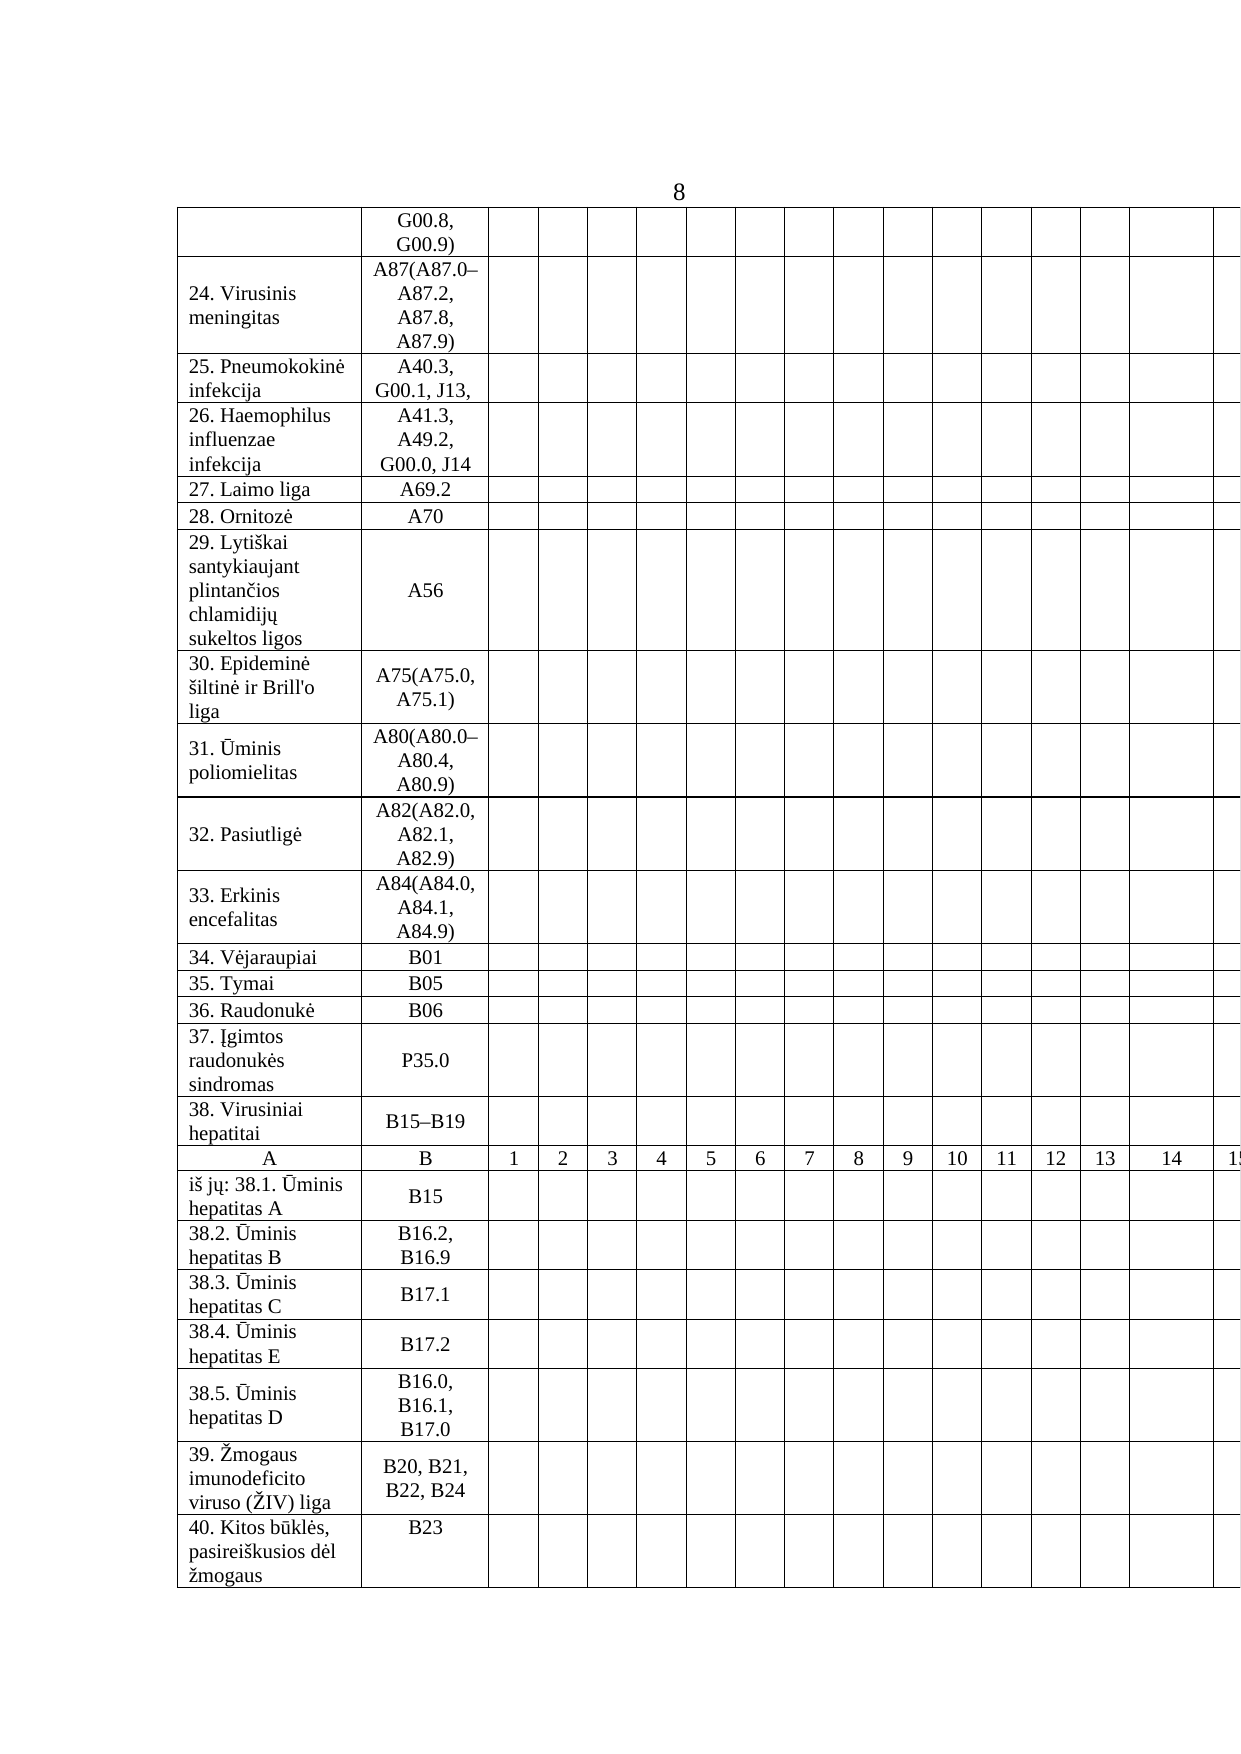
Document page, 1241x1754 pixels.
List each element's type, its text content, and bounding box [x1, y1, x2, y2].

table_cell [884, 1442, 932, 1514]
table_cell B17.1 [362, 1270, 488, 1318]
table_cell [539, 1171, 587, 1220]
table_cell [489, 997, 538, 1023]
table_cell [982, 944, 1031, 969]
table_cell [1032, 944, 1080, 969]
table_cell [489, 798, 538, 870]
table_cell [588, 798, 636, 870]
table_cell [1081, 208, 1129, 256]
table_cell [1214, 530, 1240, 650]
table_cell [489, 1515, 538, 1587]
table_cell [687, 354, 735, 402]
table_cell [933, 1024, 981, 1096]
table_cell [933, 1270, 981, 1318]
table_cell [1032, 354, 1080, 402]
table_cell [1130, 354, 1213, 402]
table_cell [1032, 477, 1080, 502]
table_cell [834, 1024, 883, 1096]
table_cell [1214, 944, 1240, 969]
table_cell [982, 1024, 1031, 1096]
table_cell [588, 971, 636, 996]
table_cell 4 [637, 1146, 686, 1170]
table_cell [637, 1442, 686, 1514]
table_cell [588, 651, 636, 723]
table_cell [1081, 971, 1129, 996]
table_cell A56 [362, 530, 488, 650]
table_cell [489, 354, 538, 402]
table_cell [1081, 944, 1129, 969]
table_cell [489, 1442, 538, 1514]
table_cell [1130, 1024, 1213, 1096]
table_cell 10 [933, 1146, 981, 1170]
table_cell [1081, 1221, 1129, 1269]
table_cell 12 [1032, 1146, 1080, 1170]
table_cell [637, 971, 686, 996]
table_cell [1130, 944, 1213, 969]
table_cell [489, 944, 538, 969]
table_cell [736, 798, 784, 870]
table_cell [539, 1221, 587, 1269]
table_cell [736, 971, 784, 996]
table_cell B01 [362, 944, 488, 969]
table_cell [982, 1171, 1031, 1220]
table_cell [489, 257, 538, 353]
table_cell [785, 1369, 833, 1441]
table_cell [982, 798, 1031, 870]
table_cell [982, 403, 1031, 476]
table_cell [1032, 871, 1080, 943]
table_cell B15–B19 [362, 1097, 488, 1145]
table_cell [637, 1221, 686, 1269]
table_cell [489, 477, 538, 502]
table_cell [736, 1221, 784, 1269]
table_cell [539, 477, 587, 502]
table_cell [1214, 871, 1240, 943]
table_cell [982, 1270, 1031, 1318]
table_cell [933, 1320, 981, 1368]
table_cell [1081, 724, 1129, 796]
table_cell A75(A75.0, A75.1) [362, 651, 488, 723]
table_cell 26. Haemophilus influenzae infekcija [178, 403, 361, 476]
table_cell [637, 1270, 686, 1318]
table_cell [933, 1515, 981, 1587]
table_cell [637, 403, 686, 476]
table_cell [637, 1320, 686, 1368]
table_cell [539, 798, 587, 870]
table_cell B15 [362, 1171, 488, 1220]
table_cell [736, 1024, 784, 1096]
table_cell 33. Erkinis encefalitas [178, 871, 361, 943]
table_cell [884, 997, 932, 1023]
table_cell [884, 944, 932, 969]
table_cell [1130, 651, 1213, 723]
table_cell 40. Kitos būklės, pasireiškusios dėl žmogaus [178, 1515, 361, 1587]
table_cell 36. Raudonukė [178, 997, 361, 1023]
table_cell [539, 1097, 587, 1145]
table_cell [736, 208, 784, 256]
table_cell [1032, 724, 1080, 796]
table_cell [637, 724, 686, 796]
table_cell [884, 971, 932, 996]
table_cell 39. Žmogaus imunodeficito viruso (ŽIV) liga [178, 1442, 361, 1514]
table_cell [588, 1515, 636, 1587]
table_cell [785, 1320, 833, 1368]
table_cell [884, 724, 932, 796]
table_cell [1032, 1097, 1080, 1145]
table_cell [1032, 1515, 1080, 1587]
table_cell 29. Lytiškai santykiaujant plintančios chlamidijų sukeltos ligos [178, 530, 361, 650]
table_cell [588, 1171, 636, 1220]
table_cell [489, 1270, 538, 1318]
table_cell [1032, 1270, 1080, 1318]
table_cell [933, 1221, 981, 1269]
table_cell [539, 257, 587, 353]
table_cell [539, 530, 587, 650]
table_cell [588, 530, 636, 650]
table_cell [785, 724, 833, 796]
table_cell 31. Ūminis poliomielitas [178, 724, 361, 796]
table_cell [637, 530, 686, 650]
table_cell [1214, 1515, 1240, 1587]
table_cell [933, 208, 981, 256]
table_cell [736, 477, 784, 502]
table_cell [884, 403, 932, 476]
table_cell [1214, 208, 1240, 256]
table_cell 38.2. Ūminis hepatitas B [178, 1221, 361, 1269]
table_cell [637, 1369, 686, 1441]
table_cell 30. Epideminė šiltinė ir Brill'o liga [178, 651, 361, 723]
table_cell [834, 354, 883, 402]
table_cell [489, 971, 538, 996]
table_cell [834, 871, 883, 943]
table_cell [785, 1515, 833, 1587]
table_cell [637, 944, 686, 969]
table_cell [1130, 208, 1213, 256]
table_cell [1214, 798, 1240, 870]
table_cell [1081, 798, 1129, 870]
table_cell [1081, 477, 1129, 502]
table_cell 24. Virusinis meningitas [178, 257, 361, 353]
table_cell [1130, 1320, 1213, 1368]
table_cell [588, 1442, 636, 1514]
table_cell [1130, 1171, 1213, 1220]
table_cell [489, 1171, 538, 1220]
table_cell [489, 1320, 538, 1368]
table_cell [1130, 1221, 1213, 1269]
table_cell 27. Laimo liga [178, 477, 361, 502]
table_cell [785, 477, 833, 502]
table_cell [1130, 1369, 1213, 1441]
table_cell [637, 1171, 686, 1220]
table_cell [834, 997, 883, 1023]
table_cell [539, 1024, 587, 1096]
table_cell [539, 1369, 587, 1441]
table_cell [637, 477, 686, 502]
table_cell [785, 1171, 833, 1220]
table_cell [785, 354, 833, 402]
table_cell [687, 1097, 735, 1145]
table_cell [178, 208, 361, 256]
table_cell [1032, 1320, 1080, 1368]
table_cell [1130, 403, 1213, 476]
table_cell [884, 1024, 932, 1096]
table_cell 14 [1130, 1146, 1213, 1170]
table_cell [834, 1171, 883, 1220]
table_cell [539, 1320, 587, 1368]
table_cell [884, 1515, 932, 1587]
table_cell [588, 1270, 636, 1318]
table_cell [1081, 530, 1129, 650]
table_cell [884, 354, 932, 402]
table_cell [539, 997, 587, 1023]
table_cell [1130, 724, 1213, 796]
table_cell [834, 1369, 883, 1441]
table_cell [834, 1221, 883, 1269]
table_cell [687, 1442, 735, 1514]
table_cell [933, 257, 981, 353]
table_cell [1214, 354, 1240, 402]
table_cell [933, 971, 981, 996]
table_cell A69.2 [362, 477, 488, 502]
table_cell [1081, 1024, 1129, 1096]
table_cell [489, 403, 538, 476]
table_cell [785, 1024, 833, 1096]
table_cell [785, 1442, 833, 1514]
table_cell [933, 651, 981, 723]
table_cell 5 [687, 1146, 735, 1170]
table_cell [588, 997, 636, 1023]
table_cell [588, 354, 636, 402]
table_cell 32. Pasiutligė [178, 798, 361, 870]
table_cell [982, 354, 1031, 402]
table_cell B23 [362, 1515, 488, 1587]
table_cell [588, 1320, 636, 1368]
table_cell [933, 1442, 981, 1514]
table_cell [1081, 1270, 1129, 1318]
table_cell [588, 477, 636, 502]
table_cell [982, 1369, 1031, 1441]
table_cell [687, 503, 735, 529]
table_cell [687, 1320, 735, 1368]
table_cell 7 [785, 1146, 833, 1170]
table_cell [736, 1097, 784, 1145]
table_cell [1130, 971, 1213, 996]
table_cell [1081, 1515, 1129, 1587]
table_cell [834, 944, 883, 969]
table_cell [588, 257, 636, 353]
table_cell [588, 403, 636, 476]
table_cell [539, 651, 587, 723]
table_cell [785, 1097, 833, 1145]
table_cell [736, 871, 784, 943]
table_cell [933, 530, 981, 650]
table_cell [687, 651, 735, 723]
table_cell [736, 1515, 784, 1587]
table_cell [539, 1270, 587, 1318]
table_cell [785, 403, 833, 476]
table_cell [834, 208, 883, 256]
table_cell [834, 1320, 883, 1368]
table_cell [1214, 477, 1240, 502]
table_cell [489, 1369, 538, 1441]
table_cell [1032, 997, 1080, 1023]
table_cell [687, 1024, 735, 1096]
table_cell [982, 997, 1031, 1023]
table_cell [933, 798, 981, 870]
table_cell 6 [736, 1146, 784, 1170]
table_cell [785, 208, 833, 256]
table_cell [834, 651, 883, 723]
table_cell [1081, 1442, 1129, 1514]
table_cell [785, 971, 833, 996]
table_cell [1130, 798, 1213, 870]
table_cell [736, 1270, 784, 1318]
table_cell [933, 724, 981, 796]
table_cell [933, 403, 981, 476]
table_cell [736, 1369, 784, 1441]
table_cell A80(A80.0–A80.4, A80.9) [362, 724, 488, 796]
table_cell [1214, 1171, 1240, 1220]
table_cell 8 [834, 1146, 883, 1170]
table_cell [539, 208, 587, 256]
table_cell [1081, 1097, 1129, 1145]
table_cell B16.0, B16.1, B17.0 [362, 1369, 488, 1441]
table_cell 3 [588, 1146, 636, 1170]
table_cell [1130, 257, 1213, 353]
table_cell A40.3, G00.1, J13, [362, 354, 488, 402]
table_cell [687, 530, 735, 650]
table_cell [1214, 997, 1240, 1023]
table_cell [1130, 530, 1213, 650]
table_cell [687, 1515, 735, 1587]
table_cell [1032, 1171, 1080, 1220]
table_cell [884, 1171, 932, 1220]
table_cell P35.0 [362, 1024, 488, 1096]
table_cell [834, 1097, 883, 1145]
table_cell [489, 208, 538, 256]
table_cell [1081, 871, 1129, 943]
table_cell A82(A82.0, A82.1, A82.9) [362, 798, 488, 870]
table_cell [933, 1369, 981, 1441]
table_cell [539, 871, 587, 943]
table_cell [687, 997, 735, 1023]
table_cell [834, 971, 883, 996]
table_cell A84(A84.0, A84.1, A84.9) [362, 871, 488, 943]
table_cell [1032, 208, 1080, 256]
table_cell [687, 724, 735, 796]
table_cell B06 [362, 997, 488, 1023]
table_cell [637, 354, 686, 402]
table_cell [884, 1369, 932, 1441]
table_cell [1214, 1097, 1240, 1145]
table_cell [1032, 651, 1080, 723]
table_cell A70 [362, 503, 488, 529]
table_cell [1081, 997, 1129, 1023]
table_cell 28. Ornitozė [178, 503, 361, 529]
table_cell [588, 1369, 636, 1441]
table_cell B05 [362, 971, 488, 996]
table_cell 1 [489, 1146, 538, 1170]
table_cell [637, 1024, 686, 1096]
table_cell [1032, 1369, 1080, 1441]
table_cell [736, 403, 784, 476]
table_cell [933, 477, 981, 502]
table_cell [1032, 971, 1080, 996]
table_cell B16.2, B16.9 [362, 1221, 488, 1269]
table_cell [588, 724, 636, 796]
table_cell 34. Vėjaraupiai [178, 944, 361, 969]
table_cell [1214, 1270, 1240, 1318]
table_cell [1214, 971, 1240, 996]
table_cell [982, 257, 1031, 353]
table_cell [687, 477, 735, 502]
table_cell [834, 1442, 883, 1514]
table_cell [637, 798, 686, 870]
table_cell [884, 871, 932, 943]
table_cell [736, 1320, 784, 1368]
table_cell [1032, 1221, 1080, 1269]
table_cell [1081, 651, 1129, 723]
table_cell [834, 403, 883, 476]
table_cell [736, 354, 784, 402]
table_cell [834, 798, 883, 870]
table_cell [884, 798, 932, 870]
table_cell [588, 1024, 636, 1096]
table_cell [588, 944, 636, 969]
table_cell [539, 971, 587, 996]
table_cell [1214, 503, 1240, 529]
table_cell [884, 208, 932, 256]
table_cell 35. Tymai [178, 971, 361, 996]
table_cell [637, 651, 686, 723]
table_cell [489, 530, 538, 650]
table_cell G00.8, G00.9) [362, 208, 488, 256]
table_cell [933, 944, 981, 969]
table_cell [884, 651, 932, 723]
table_cell [539, 724, 587, 796]
table_cell [884, 1270, 932, 1318]
table_cell [637, 503, 686, 529]
table_cell A41.3, A49.2, G00.0, J14 [362, 403, 488, 476]
table_cell [785, 257, 833, 353]
table_cell [884, 530, 932, 650]
table_cell [539, 403, 587, 476]
table_cell [489, 1097, 538, 1145]
table_cell 11 [982, 1146, 1031, 1170]
table_cell [1130, 1270, 1213, 1318]
table_cell [933, 871, 981, 943]
table_cell [1130, 871, 1213, 943]
table_cell [982, 503, 1031, 529]
table_cell [637, 208, 686, 256]
table_cell [982, 477, 1031, 502]
table_cell [834, 1515, 883, 1587]
table_cell [489, 1024, 538, 1096]
table_cell [637, 1515, 686, 1587]
table_cell [785, 798, 833, 870]
table_cell [982, 530, 1031, 650]
table_cell [834, 503, 883, 529]
table_cell 38.4. Ūminis hepatitas E [178, 1320, 361, 1368]
table_cell [834, 257, 883, 353]
table_cell [736, 651, 784, 723]
table_cell [736, 503, 784, 529]
table_cell [884, 503, 932, 529]
table_cell 37. Įgimtos raudonukės sindromas [178, 1024, 361, 1096]
table_cell [736, 530, 784, 650]
table_cell [588, 1097, 636, 1145]
table_cell [785, 651, 833, 723]
table_cell [884, 257, 932, 353]
table_cell 38.3. Ūminis hepatitas C [178, 1270, 361, 1318]
table_cell B [362, 1146, 488, 1170]
table_cell [687, 1369, 735, 1441]
table_cell [539, 944, 587, 969]
table_cell [982, 1442, 1031, 1514]
table_cell [1032, 1024, 1080, 1096]
table_cell A [178, 1146, 361, 1170]
table_cell [933, 354, 981, 402]
table_cell [834, 1270, 883, 1318]
table_cell [687, 1270, 735, 1318]
table_cell [1214, 1442, 1240, 1514]
table_cell [736, 1171, 784, 1220]
table_cell 13 [1081, 1146, 1129, 1170]
table_cell [637, 1097, 686, 1145]
table_cell A87(A87.0–A87.2, A87.8, A87.9) [362, 257, 488, 353]
table_cell [1214, 651, 1240, 723]
table_cell [1032, 257, 1080, 353]
table_cell [785, 1270, 833, 1318]
table_cell [884, 1097, 932, 1145]
table_cell iš jų: 38.1. Ūminis hepatitas A [178, 1171, 361, 1220]
table_cell [1081, 257, 1129, 353]
table_cell [834, 724, 883, 796]
table_cell [1032, 530, 1080, 650]
table_cell [982, 1097, 1031, 1145]
table_cell [588, 503, 636, 529]
table_cell [687, 871, 735, 943]
table_cell [1130, 1515, 1213, 1587]
table_cell [588, 871, 636, 943]
table_cell [637, 871, 686, 943]
table_cell [1032, 503, 1080, 529]
table_cell [687, 1221, 735, 1269]
table_cell B17.2 [362, 1320, 488, 1368]
table_cell B20, B21, B22, B24 [362, 1442, 488, 1514]
table_cell [982, 1221, 1031, 1269]
table_cell [785, 1221, 833, 1269]
table_cell [489, 651, 538, 723]
table_cell [1214, 1369, 1240, 1441]
table_cell [1081, 403, 1129, 476]
table_cell [588, 208, 636, 256]
table_cell [1214, 1320, 1240, 1368]
table_cell [637, 997, 686, 1023]
table_cell [1130, 477, 1213, 502]
table_cell [1214, 724, 1240, 796]
table_cell [982, 871, 1031, 943]
table_cell [884, 1320, 932, 1368]
table_cell [736, 724, 784, 796]
table_cell [785, 503, 833, 529]
table_cell [736, 1442, 784, 1514]
table_cell [785, 871, 833, 943]
table_cell [1130, 1442, 1213, 1514]
table_cell [539, 1515, 587, 1587]
table_cell [982, 651, 1031, 723]
table_cell [1032, 1442, 1080, 1514]
table_cell [933, 997, 981, 1023]
table_cell [1130, 503, 1213, 529]
table_cell [834, 530, 883, 650]
table_cell [1081, 1369, 1129, 1441]
table_cell [982, 1320, 1031, 1368]
table_cell [1130, 1097, 1213, 1145]
table_cell [884, 477, 932, 502]
table_cell [687, 944, 735, 969]
table_cell 9 [884, 1146, 932, 1170]
table_cell [933, 1171, 981, 1220]
table_cell [1081, 503, 1129, 529]
table_cell [834, 477, 883, 502]
table_cell 38.5. Ūminis hepatitas D [178, 1369, 361, 1441]
table_cell [539, 1442, 587, 1514]
table_cell [539, 503, 587, 529]
table_cell [687, 1171, 735, 1220]
table_cell [982, 971, 1031, 996]
table_cell [785, 997, 833, 1023]
table_cell [687, 208, 735, 256]
table_cell [1214, 1221, 1240, 1269]
table_cell [489, 871, 538, 943]
table_cell [489, 724, 538, 796]
table_cell [1130, 997, 1213, 1023]
table_cell [933, 503, 981, 529]
table_cell [539, 354, 587, 402]
table_cell [637, 257, 686, 353]
table_cell [1214, 1024, 1240, 1096]
table_cell [687, 798, 735, 870]
table_cell [982, 1515, 1031, 1587]
table_cell [736, 257, 784, 353]
table_cell [1032, 403, 1080, 476]
table_cell [785, 530, 833, 650]
table_cell [933, 1097, 981, 1145]
table_cell [1081, 354, 1129, 402]
table_cell [884, 1221, 932, 1269]
table_cell 15 [1214, 1146, 1240, 1170]
table_cell [1032, 798, 1080, 870]
table_cell [1214, 403, 1240, 476]
table_cell [687, 257, 735, 353]
table_cell 25. Pneumokokinė infekcija [178, 354, 361, 402]
table_cell [1081, 1171, 1129, 1220]
table_cell [1214, 257, 1240, 353]
table_cell [489, 503, 538, 529]
table_cell [736, 997, 784, 1023]
table_cell [982, 724, 1031, 796]
table_cell [687, 403, 735, 476]
table_cell [687, 971, 735, 996]
table_cell [489, 1221, 538, 1269]
table_cell [736, 944, 784, 969]
table_cell [588, 1221, 636, 1269]
table_cell [982, 208, 1031, 256]
table_cell [785, 944, 833, 969]
table_cell [1081, 1320, 1129, 1368]
table_cell 2 [539, 1146, 587, 1170]
table_cell 38. Virusiniai hepatitai [178, 1097, 361, 1145]
